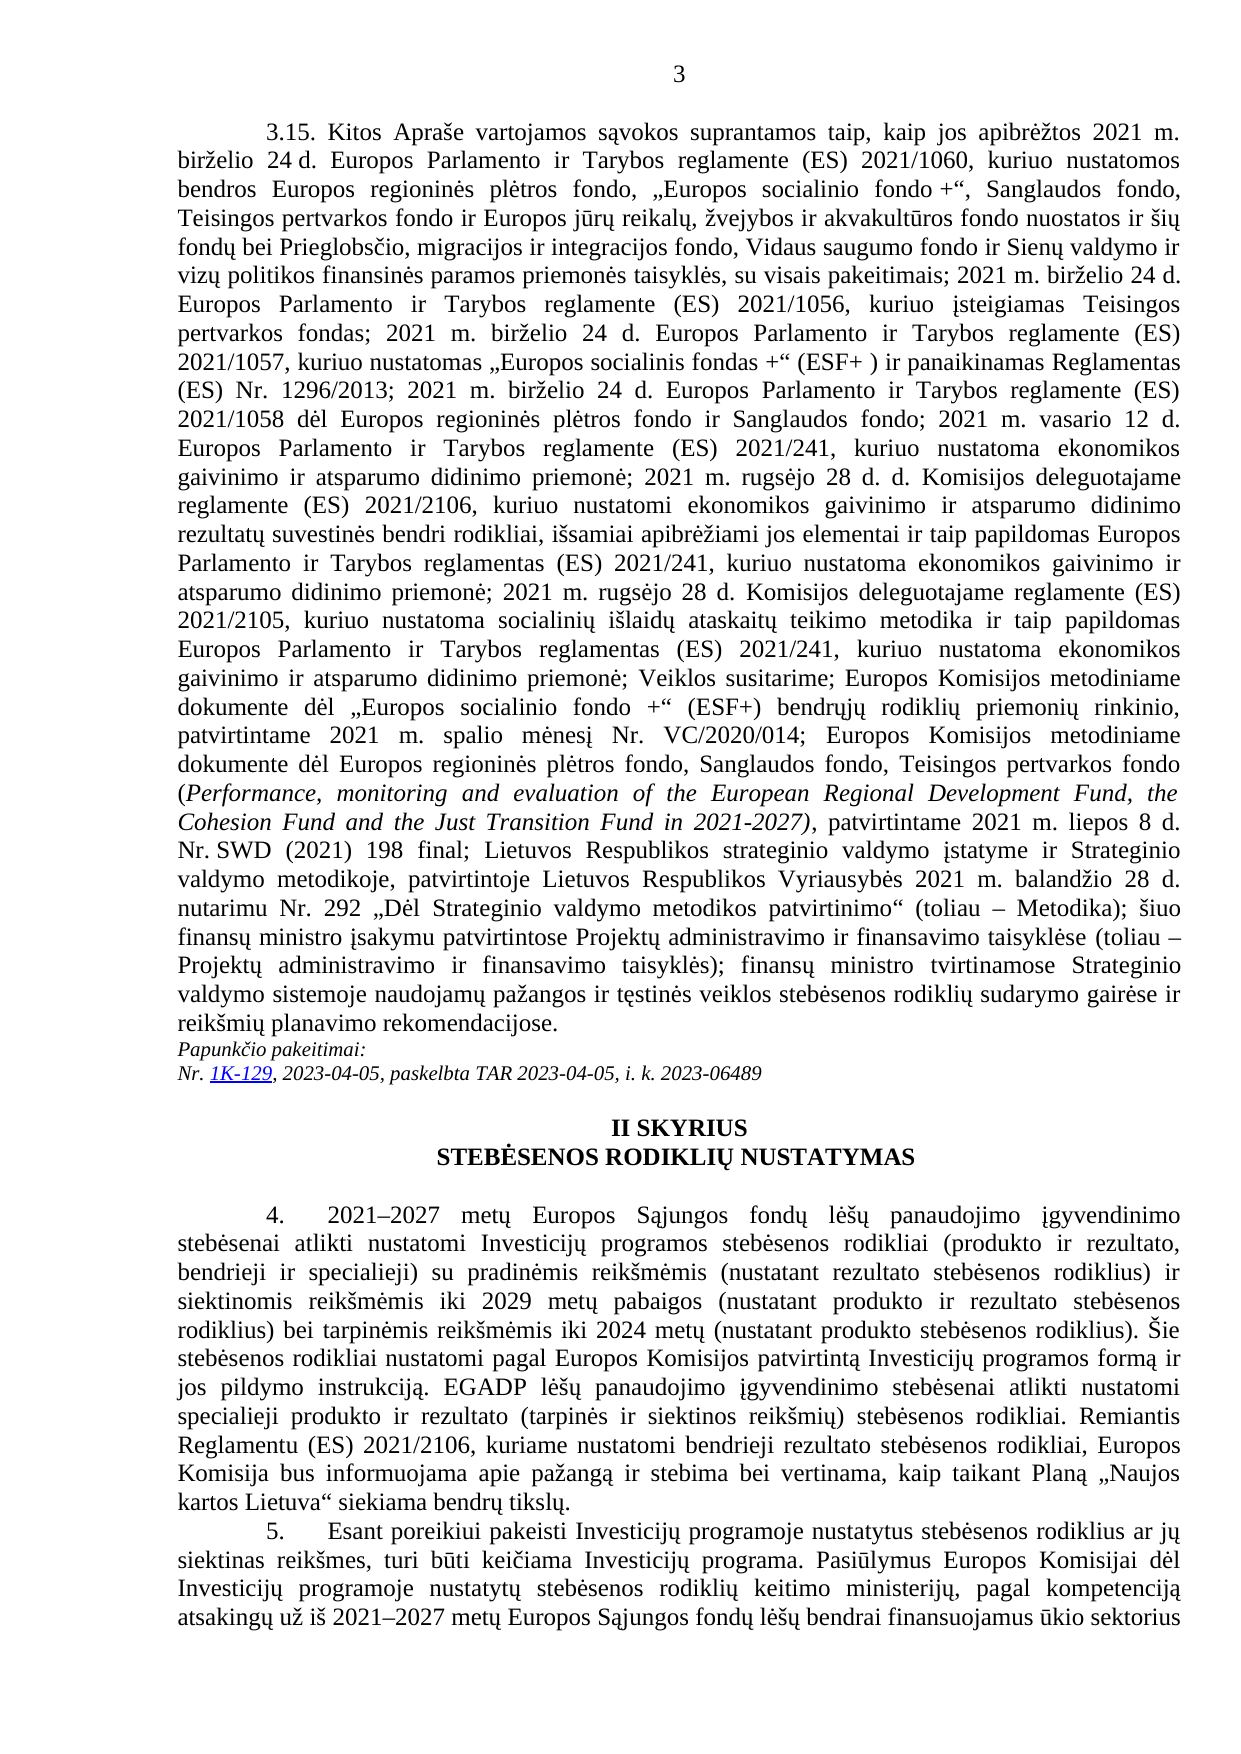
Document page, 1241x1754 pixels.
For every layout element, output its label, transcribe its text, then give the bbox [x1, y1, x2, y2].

text STEBĖSENOS RODIKLIŲ NUSTATYMAS [177, 1142, 1181, 1171]
text II skyrius [177, 1113, 1181, 1142]
text 4. 2021–2027 metų Europos Sąjungos fondų lėšų panaudojimo įgyvendinimo stebėsenai atlikti nustatomi Investicijų programos stebėsenos rodikliai (produkto ir rezultato, bendrieji ir specialieji) su pradinėmis reikšmėmis (nustatant rezultato stebėsenos rodiklius) ir siektinomis reikšmėmis iki 2029 metų pabaigos (nustatant produkto ir rezultato stebėsenos rodiklius) bei tarpinėmis reikšmėmis iki 2024 metų (nustatant produkto stebėsenos rodiklius). Šie stebėsenos rodikliai nustatomi pagal Europos Komisijos patvirtintą Investicijų programos formą ir jos pildymo instrukciją. EGADP lėšų panaudojimo įgyvendinimo stebėsenai atlikti nustatomi specialieji produkto ir rezultato (tarpinės ir siektinos reikšmių) stebėsenos rodikliai. Remiantis Reglamentu (ES) 2021/2106, kuriame nustatomi bendrieji rezultato stebėsenos rodikliai, Europos Komisija bus informuojama apie pažangą ir stebima bei vertinama, kaip taikant Planą „Naujos kartos Lietuva“ siekiama bendrų tikslų. [177, 1200, 1181, 1516]
text 5. Esant poreikiui pakeisti Investicijų programoje nustatytus stebėsenos rodiklius ar jų siektinas reikšmes, turi būti keičiama Investicijų programa. Pasiūlymus Europos Komisijai dėl Investicijų programoje nustatytų stebėsenos rodiklių keitimo ministerijų, pagal kompetenciją atsakingų už iš 2021–2027 metų Europos Sąjungos fondų lėšų bendrai finansuojamus ūkio sektorius [177, 1516, 1181, 1631]
text Nr. 1K-129, 2023-04-05, paskelbta TAR 2023-04-05, i. k. 2023-06489 [177, 1061, 1181, 1085]
text 3.15. Kitos Apraše vartojamos sąvokos suprantamos taip, kaip jos apibrėžtos 2021 m. birželio 24 d. Europos Parlamento ir Tarybos reglamente (ES) 2021/1060, kuriuo nustatomos bendros Europos regioninės plėtros fondo, „Europos socialinio fondo +“, Sanglaudos fondo, Teisingos pertvarkos fondo ir Europos jūrų reikalų, žvejybos ir akvakultūros fondo nuostatos ir šių fondų bei Prieglobsčio, migracijos ir integracijos fondo, Vidaus saugumo fondo ir Sienų valdymo ir vizų politikos finansinės paramos priemonės taisyklės, su visais pakeitimais; 2021 m. birželio 24 d. Europos Parlamento ir Tarybos reglamente (ES) 2021/1056, kuriuo įsteigiamas Teisingos pertvarkos fondas; 2021 m. birželio 24 d. Europos Parlamento ir Tarybos reglamente (ES) 2021/1057, kuriuo nustatomas „Europos socialinis fondas +“ (ESF+ ) ir panaikinamas Reglamentas (ES) Nr. 1296/2013; 2021 m. birželio 24 d. Europos Parlamento ir Tarybos reglamente (ES) 2021/1058 dėl Europos regioninės plėtros fondo ir Sanglaudos fondo; 2021 m. vasario 12 d. Europos Parlamento ir Tarybos reglamente (ES) 2021/241, kuriuo nustatoma ekonomikos gaivinimo ir atsparumo didinimo priemonė; 2021 m. rugsėjo 28 d. d. Komisijos deleguotajame reglamente (ES) 2021/2106, kuriuo nustatomi ekonomikos gaivinimo ir atsparumo didinimo rezultatų suvestinės bendri rodikliai, išsamiai apibrėžiami jos elementai ir taip papildomas Europos Parlamento ir Tarybos reglamentas (ES) 2021/241, kuriuo nustatoma ekonomikos gaivinimo ir atsparumo didinimo priemonė; 2021 m. rugsėjo 28 d. Komisijos deleguotajame reglamente (ES) 2021/2105, kuriuo nustatoma socialinių išlaidų ataskaitų teikimo metodika ir taip papildomas Europos Parlamento ir Tarybos reglamentas (ES) 2021/241, kuriuo nustatoma ekonomikos gaivinimo ir atsparumo didinimo priemonė; Veiklos susitarime; Europos Komisijos metodiniame dokumente dėl „Europos socialinio fondo +“ (ESF+) bendrųjų rodiklių priemonių rinkinio, patvirtintame 2021 m. spalio mėnesį Nr. VC/2020/014; Europos Komisijos metodiniame dokumente dėl Europos regioninės plėtros fondo, Sanglaudos fondo, Teisingos pertvarkos fondo (Performance, monitoring and evaluation of the European Regional Development Fund, the Cohesion Fund and the Just Transition Fund in 2021-2027), patvirtintame 2021 m. liepos 8 d. Nr. SWD (2021) 198 final; Lietuvos Respublikos strateginio valdymo įstatyme ir Strateginio valdymo metodikoje, patvirtintoje Lietuvos Respublikos Vyriausybės 2021 m. balandžio 28 d. nutarimu Nr. 292 „Dėl Strateginio valdymo metodikos patvirtinimo“ (toliau – Metodika); šiuo finansų ministro įsakymu patvirtintose Projektų administravimo ir finansavimo taisyklėse (toliau – Projektų administravimo ir finansavimo taisyklės); finansų ministro tvirtinamose Strateginio valdymo sistemoje naudojamų pažangos ir tęstinės veiklos stebėsenos rodiklių sudarymo gairėse ir reikšmių planavimo rekomendacijose. [177, 117, 1181, 1037]
text Papunkčio pakeitimai: [177, 1037, 1181, 1061]
